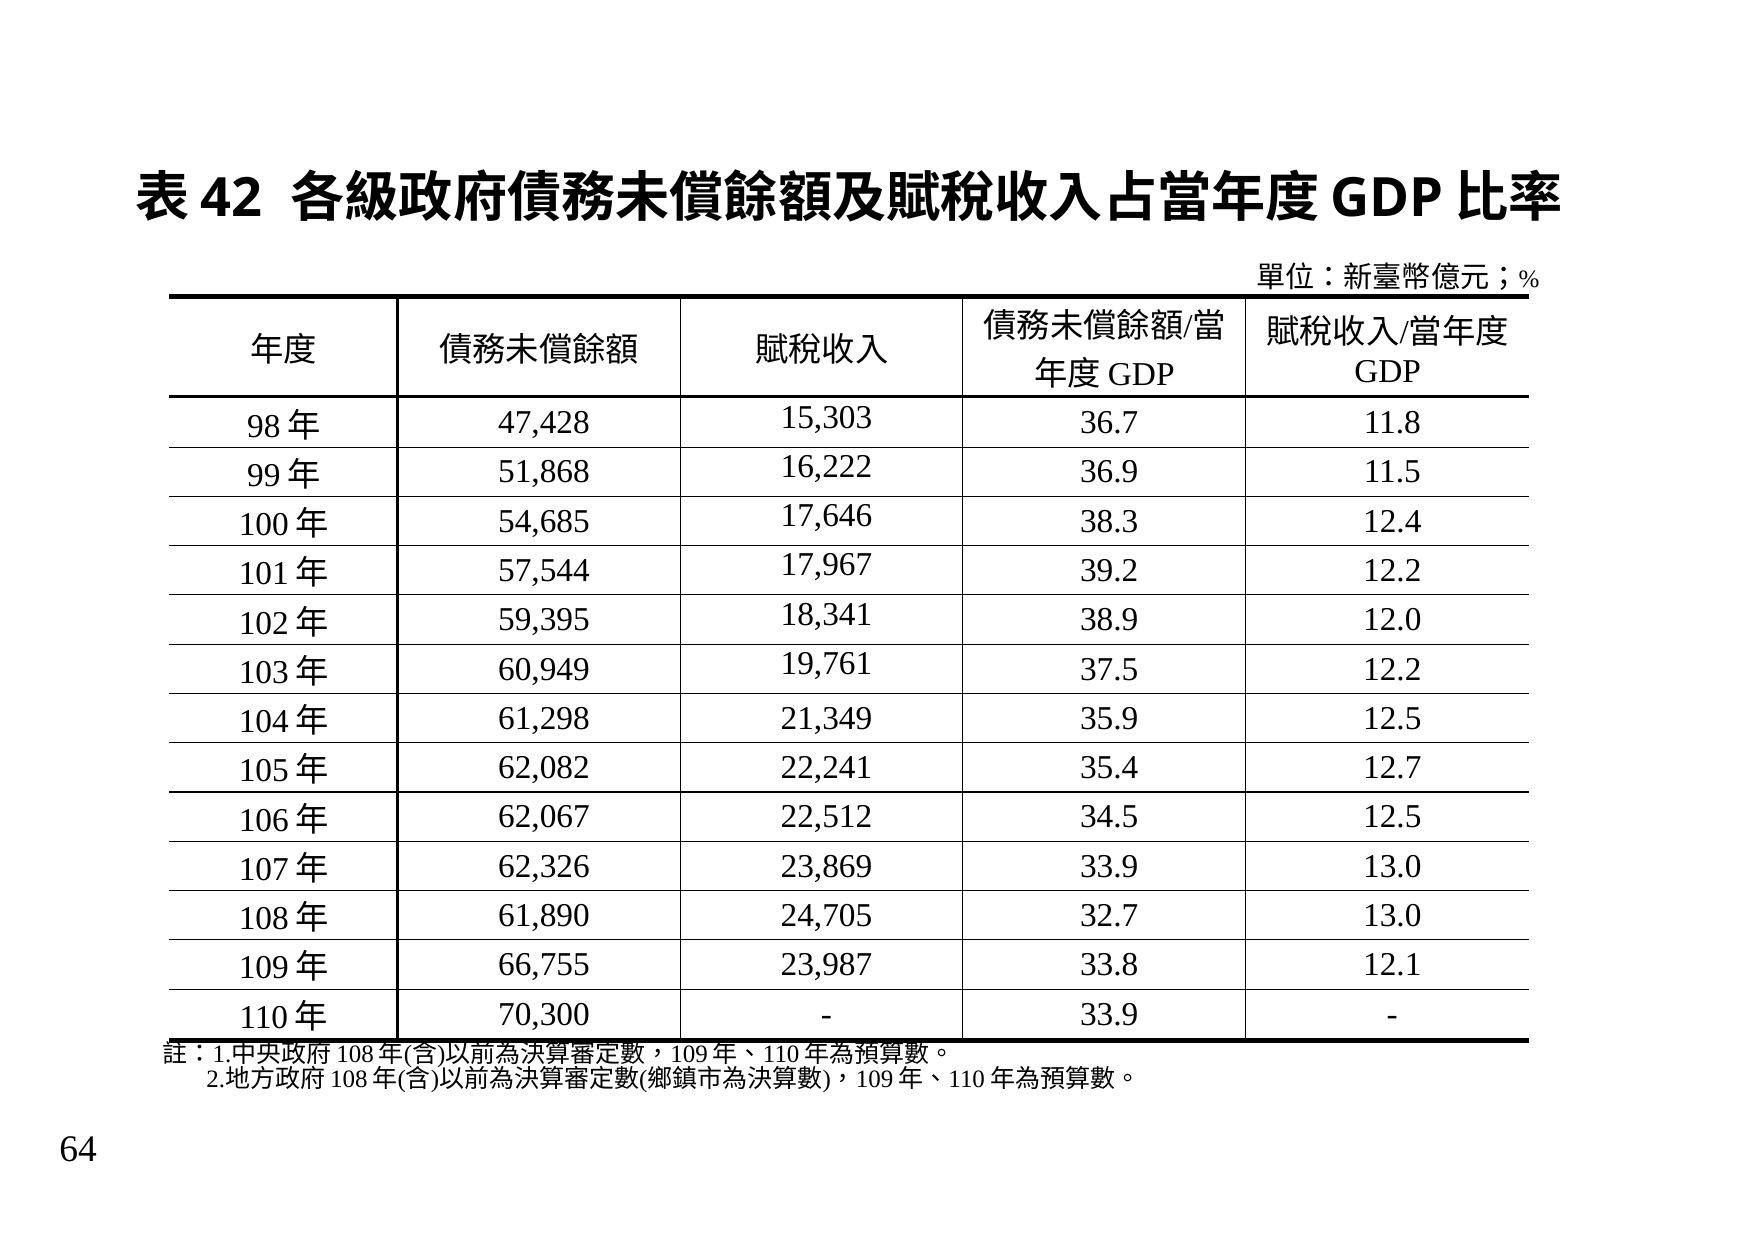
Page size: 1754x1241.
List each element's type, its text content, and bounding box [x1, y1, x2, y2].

table_cell 22,512 [681, 793, 962, 841]
table_cell 60,949 [399, 645, 680, 693]
table_cell 59,395 [399, 595, 680, 644]
table_header 賦稅收入 [681, 299, 962, 395]
table_cell 13.0 [1246, 842, 1529, 890]
table_cell 107年 [169, 842, 396, 890]
table_cell - [681, 990, 962, 1038]
table_cell 104年 [169, 694, 396, 742]
table_cell 11.8 [1246, 398, 1529, 447]
table_cell 23,869 [681, 842, 962, 890]
table_cell 109年 [169, 940, 396, 988]
table_cell 66,755 [399, 940, 680, 988]
table_cell 33.9 [963, 842, 1245, 890]
table_cell 61,890 [399, 891, 680, 939]
table_cell 98年 [169, 398, 396, 447]
table_cell 51,868 [399, 448, 680, 496]
table_cell 70,300 [399, 990, 680, 1038]
table_cell 35.9 [963, 694, 1245, 742]
table_cell 108年 [169, 891, 396, 939]
text 2.地方政府108年(含)以前為決算審定數(鄉鎮市為決算數)，109年、110年為預算數。 [200, 1067, 1554, 1092]
table_cell 12.2 [1246, 645, 1529, 693]
table_cell 36.9 [963, 448, 1245, 496]
table_cell 99年 [169, 448, 396, 496]
table_cell 13.0 [1246, 891, 1529, 939]
table_cell 17,646 [681, 497, 962, 545]
table_cell 17,967 [681, 546, 962, 594]
table_header 債務未償餘額/當年度GDP [963, 299, 1245, 395]
table_cell 12.0 [1246, 595, 1529, 644]
table_cell 11.5 [1246, 448, 1529, 496]
table_cell 105年 [169, 743, 396, 791]
table_cell 12.1 [1246, 940, 1529, 988]
table_cell 38.9 [963, 595, 1245, 644]
table_cell 47,428 [399, 398, 680, 447]
table_cell 19,761 [681, 645, 962, 693]
table_cell 18,341 [681, 595, 962, 644]
table_cell 33.8 [963, 940, 1245, 988]
subtitle 表42 各級政府債務未償餘額及賦稅收入占當年度GDP比率 [59, 137, 1639, 249]
table_cell 12.7 [1246, 743, 1529, 791]
table_cell 102年 [169, 595, 396, 644]
table_cell 33.9 [963, 990, 1245, 1038]
table_cell 35.4 [963, 743, 1245, 791]
table_cell 15,303 [681, 398, 962, 447]
table_cell 54,685 [399, 497, 680, 545]
table_cell 57,544 [399, 546, 680, 594]
table_header 年度 [169, 299, 396, 395]
table_cell 12.4 [1246, 497, 1529, 545]
table_cell 62,067 [399, 793, 680, 841]
table_cell 38.3 [963, 497, 1245, 545]
table_cell - [1246, 990, 1529, 1038]
table_cell 16,222 [681, 448, 962, 496]
table_header 賦稅收入/當年度GDP [1246, 299, 1529, 395]
text 單位：新臺幣億元；% [74, 261, 1539, 294]
table_cell 103年 [169, 645, 396, 693]
table_cell 24,705 [681, 891, 962, 939]
table_cell 36.7 [963, 398, 1245, 447]
table_cell 100年 [169, 497, 396, 545]
table_cell 62,082 [399, 743, 680, 791]
text 註：1.中央政府108年(含)以前為決算審定數，109年、110年為預算數。 [162, 1042, 1554, 1067]
table_cell 34.5 [963, 793, 1245, 841]
table_cell 62,326 [399, 842, 680, 890]
table_cell 101年 [169, 546, 396, 594]
table_header 債務未償餘額 [399, 299, 680, 395]
table_cell 32.7 [963, 891, 1245, 939]
table_cell 110年 [169, 990, 396, 1038]
table_cell 21,349 [681, 694, 962, 742]
table_cell 22,241 [681, 743, 962, 791]
table_cell 12.2 [1246, 546, 1529, 594]
table_cell 106年 [169, 793, 396, 841]
table_cell 23,987 [681, 940, 962, 988]
table_cell 12.5 [1246, 793, 1529, 841]
table_cell 37.5 [963, 645, 1245, 693]
table_cell 61,298 [399, 694, 680, 742]
table_cell 12.5 [1246, 694, 1529, 742]
table_cell 39.2 [963, 546, 1245, 594]
